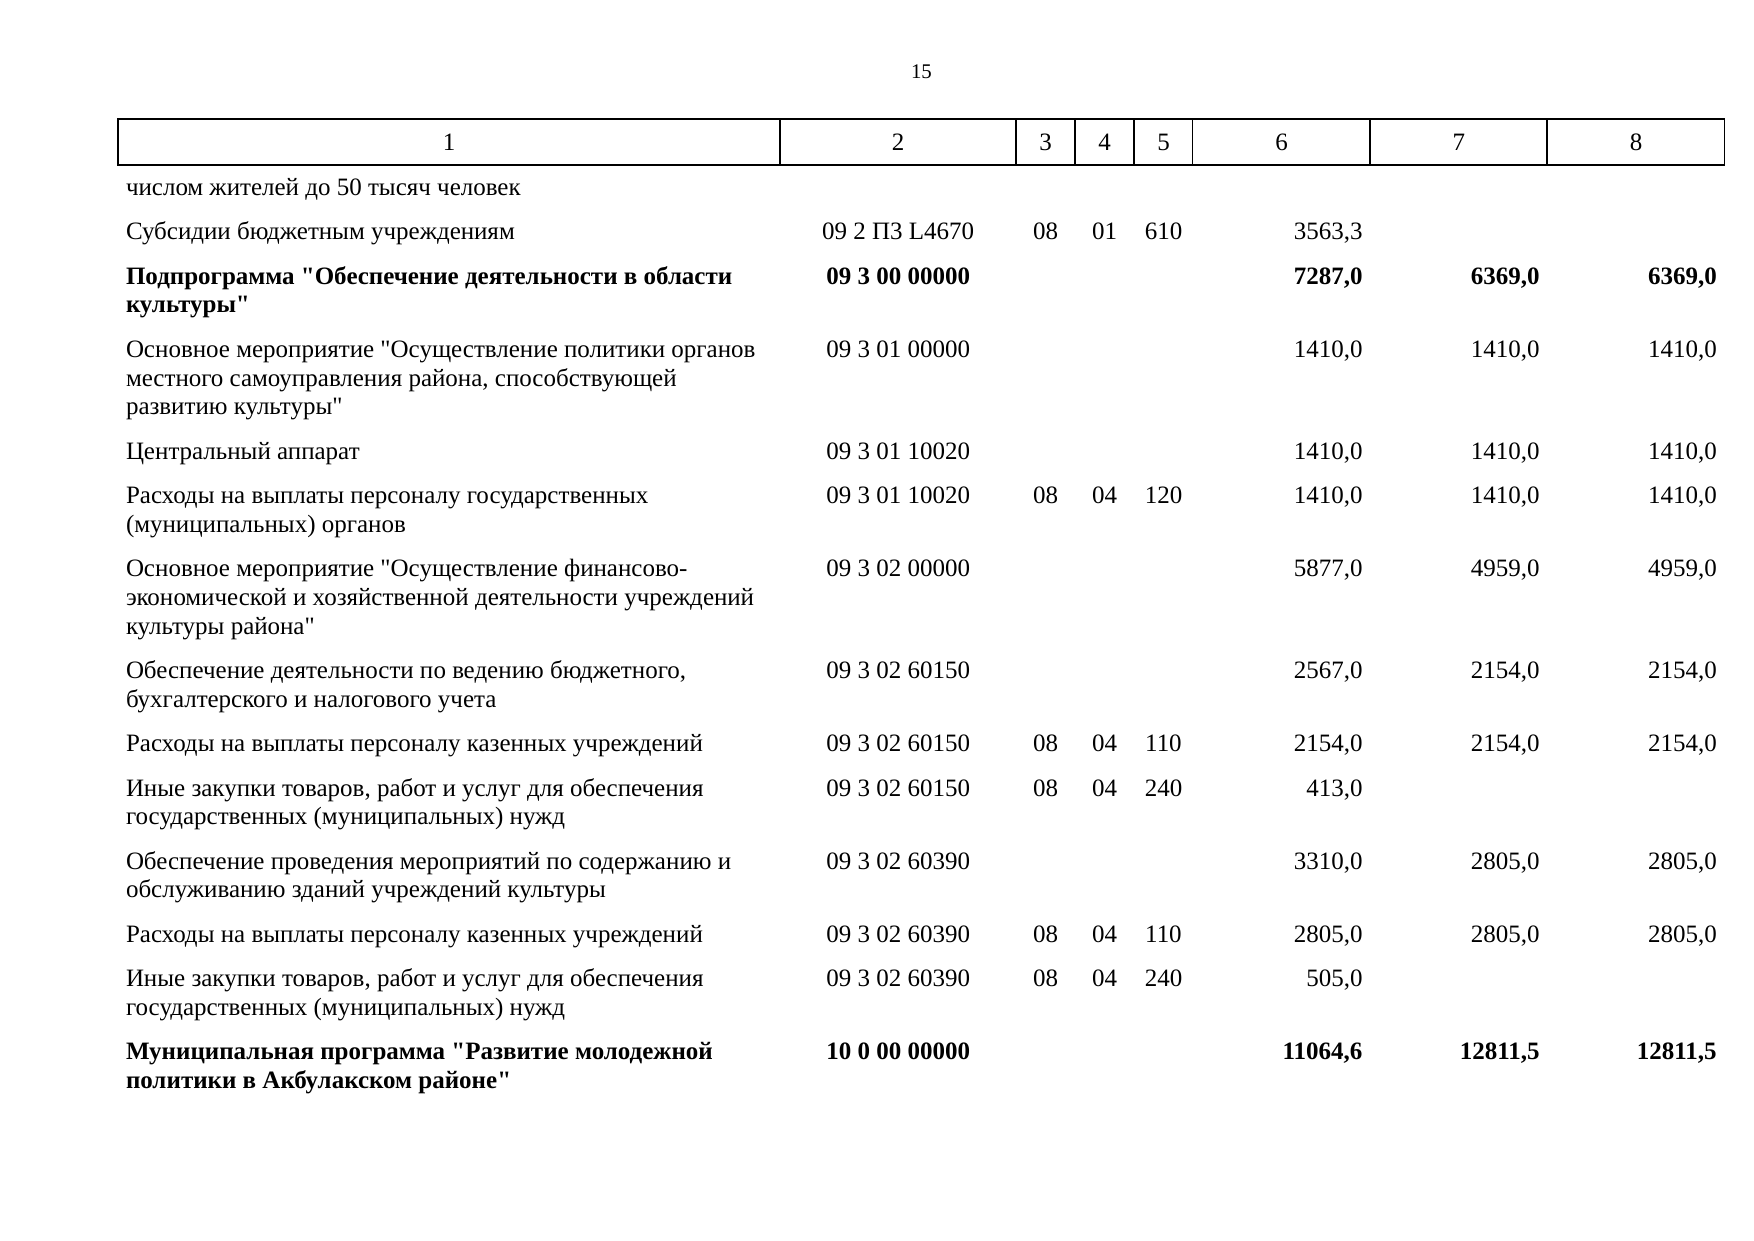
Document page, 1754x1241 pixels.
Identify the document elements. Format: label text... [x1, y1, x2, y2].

table_cell 3310,0 [1193, 838, 1370, 911]
table_cell 09 3 01 00000 [780, 326, 1016, 428]
table_cell [1193, 166, 1370, 208]
table_cell [780, 166, 1016, 208]
table_cell [1370, 209, 1547, 253]
table_cell 08 [1016, 911, 1075, 955]
table_cell Основное мероприятие "Осуществление финансово-экономической и хозяйственной деятельности учреждений культуры района" [118, 545, 780, 647]
table_cell 09 3 02 60150 [780, 765, 1016, 838]
table_cell Подпрограмма "Обеспечение деятельности в области культуры" [118, 253, 780, 326]
table_cell 04 [1075, 955, 1134, 1028]
table_header [1135, 120, 1192, 164]
table_cell 09 3 01 10020 [780, 472, 1016, 545]
table_cell [1370, 765, 1547, 838]
table_cell Расходы на выплаты персоналу казенных учреждений [118, 720, 780, 765]
table_cell 2805,0 [1370, 838, 1547, 911]
table_cell 08 [1016, 209, 1075, 253]
table_cell 2805,0 [1370, 911, 1547, 955]
table_cell 09 3 02 60390 [780, 838, 1016, 911]
table_cell [1547, 209, 1724, 253]
table_cell 1410,0 [1547, 326, 1724, 428]
table_cell 110 [1134, 720, 1193, 765]
table_cell 505,0 [1193, 955, 1370, 1028]
table_cell [1134, 647, 1193, 720]
table_header [1193, 120, 1369, 164]
table_cell [1075, 545, 1134, 647]
table_cell 1410,0 [1370, 428, 1547, 472]
table_header 4 [1083, 128, 1126, 156]
table_cell [1134, 166, 1193, 208]
table_cell 09 3 01 10020 [780, 428, 1016, 472]
table_cell [1075, 838, 1134, 911]
table_cell 2154,0 [1547, 647, 1724, 720]
table_cell 2805,0 [1547, 911, 1724, 955]
table_cell 12811,5 [1547, 1029, 1724, 1102]
table_header [1076, 120, 1133, 164]
table_header 8 [1555, 128, 1716, 156]
table_cell 413,0 [1193, 765, 1370, 838]
table_cell Иные закупки товаров, работ и услуг для обеспечения государственных (муниципальных) нужд [118, 765, 780, 838]
table_cell 09 3 02 00000 [780, 545, 1016, 647]
table_cell [1016, 428, 1075, 472]
table_cell Муниципальная программа "Развитие молодежной политики в Акбулакском районе" [118, 1029, 780, 1102]
table_cell 08 [1016, 765, 1075, 838]
table_header [781, 120, 1015, 164]
table_cell [1134, 326, 1193, 428]
table_cell [1134, 545, 1193, 647]
table_cell 2805,0 [1547, 838, 1724, 911]
table_cell 1410,0 [1547, 472, 1724, 545]
table_cell [1016, 545, 1075, 647]
table_cell 04 [1075, 911, 1134, 955]
table_cell 120 [1134, 472, 1193, 545]
table_cell [1016, 838, 1075, 911]
table_cell 09 3 02 60390 [780, 911, 1016, 955]
table_cell [1016, 326, 1075, 428]
table_cell 04 [1075, 472, 1134, 545]
table_cell 08 [1016, 472, 1075, 545]
table_cell 04 [1075, 720, 1134, 765]
table_cell [1134, 1029, 1193, 1102]
table_cell 610 [1134, 209, 1193, 253]
table_cell [1134, 428, 1193, 472]
table_cell 7287,0 [1193, 253, 1370, 326]
table_cell Обеспечение проведения мероприятий по содержанию и обслуживанию зданий учреждений культуры [118, 838, 780, 911]
table_header [1548, 120, 1724, 164]
table_cell 240 [1134, 955, 1193, 1028]
table_cell 1410,0 [1193, 472, 1370, 545]
table_header 1 [126, 128, 772, 156]
table_header 3 [1024, 128, 1067, 156]
table_cell 4959,0 [1370, 545, 1547, 647]
table_cell [1547, 166, 1724, 208]
table_cell 09 3 02 60150 [780, 720, 1016, 765]
table_cell [1075, 326, 1134, 428]
table_cell Иные закупки товаров, работ и услуг для обеспечения государственных (муниципальных) нужд [118, 955, 780, 1028]
table_cell 6369,0 [1547, 253, 1724, 326]
table_cell 240 [1134, 765, 1193, 838]
table_cell [1547, 955, 1724, 1028]
table_cell Центральный аппарат [118, 428, 780, 472]
table_cell Обеспечение деятельности по ведению бюджетного, бухгалтерского и налогового учета [118, 647, 780, 720]
table_cell [1075, 253, 1134, 326]
table_cell 2154,0 [1547, 720, 1724, 765]
table_cell числом жителей до 50 тысяч человек [118, 166, 780, 208]
table_cell 09 3 02 60150 [780, 647, 1016, 720]
table_cell 1410,0 [1547, 428, 1724, 472]
table_cell 5877,0 [1193, 545, 1370, 647]
table_cell [1134, 838, 1193, 911]
table_cell [1016, 253, 1075, 326]
table_cell Субсидии бюджетным учреждениям [118, 209, 780, 253]
table_cell [1075, 647, 1134, 720]
table_header 7 [1378, 128, 1539, 156]
table_cell 01 [1075, 209, 1134, 253]
table_header [1371, 120, 1546, 164]
table_cell 1410,0 [1370, 472, 1547, 545]
table_cell 3563,3 [1193, 209, 1370, 253]
table_cell 04 [1075, 765, 1134, 838]
table_cell [1075, 428, 1134, 472]
table_cell 10 0 00 00000 [780, 1029, 1016, 1102]
table_header 2 [788, 128, 1008, 156]
table_cell Основное мероприятие "Осуществление политики органов местного самоуправления района, способствующей развитию культуры" [118, 326, 780, 428]
table_cell 1410,0 [1370, 326, 1547, 428]
table_cell [1547, 765, 1724, 838]
table_cell 110 [1134, 911, 1193, 955]
table_cell Расходы на выплаты персоналу государственных (муниципальных) органов [118, 472, 780, 545]
table_cell Расходы на выплаты персоналу казенных учреждений [118, 911, 780, 955]
table_cell 6369,0 [1370, 253, 1547, 326]
table_cell 4959,0 [1547, 545, 1724, 647]
table_cell 2154,0 [1193, 720, 1370, 765]
table_cell [1370, 166, 1547, 208]
table_cell 2154,0 [1370, 647, 1547, 720]
table_header [1017, 120, 1074, 164]
table_cell [1134, 253, 1193, 326]
table_cell 08 [1016, 955, 1075, 1028]
table_cell [1075, 1029, 1134, 1102]
table_cell [1370, 955, 1547, 1028]
table_cell [1016, 166, 1075, 208]
table_cell 09 2 П3 L4670 [780, 209, 1016, 253]
table_cell 1410,0 [1193, 326, 1370, 428]
table_cell 1410,0 [1193, 428, 1370, 472]
table_cell [1016, 647, 1075, 720]
table_cell 09 3 02 60390 [780, 955, 1016, 1028]
table_cell 2154,0 [1370, 720, 1547, 765]
table_header [119, 120, 779, 164]
table_cell 08 [1016, 720, 1075, 765]
table_cell [1016, 1029, 1075, 1102]
table_cell [1075, 166, 1134, 208]
table_cell 09 3 00 00000 [780, 253, 1016, 326]
table_cell 11064,6 [1193, 1029, 1370, 1102]
table_header 6 [1201, 128, 1362, 156]
table_cell 2567,0 [1193, 647, 1370, 720]
table_header 5 [1142, 128, 1185, 156]
table_cell 12811,5 [1370, 1029, 1547, 1102]
table_cell 2805,0 [1193, 911, 1370, 955]
